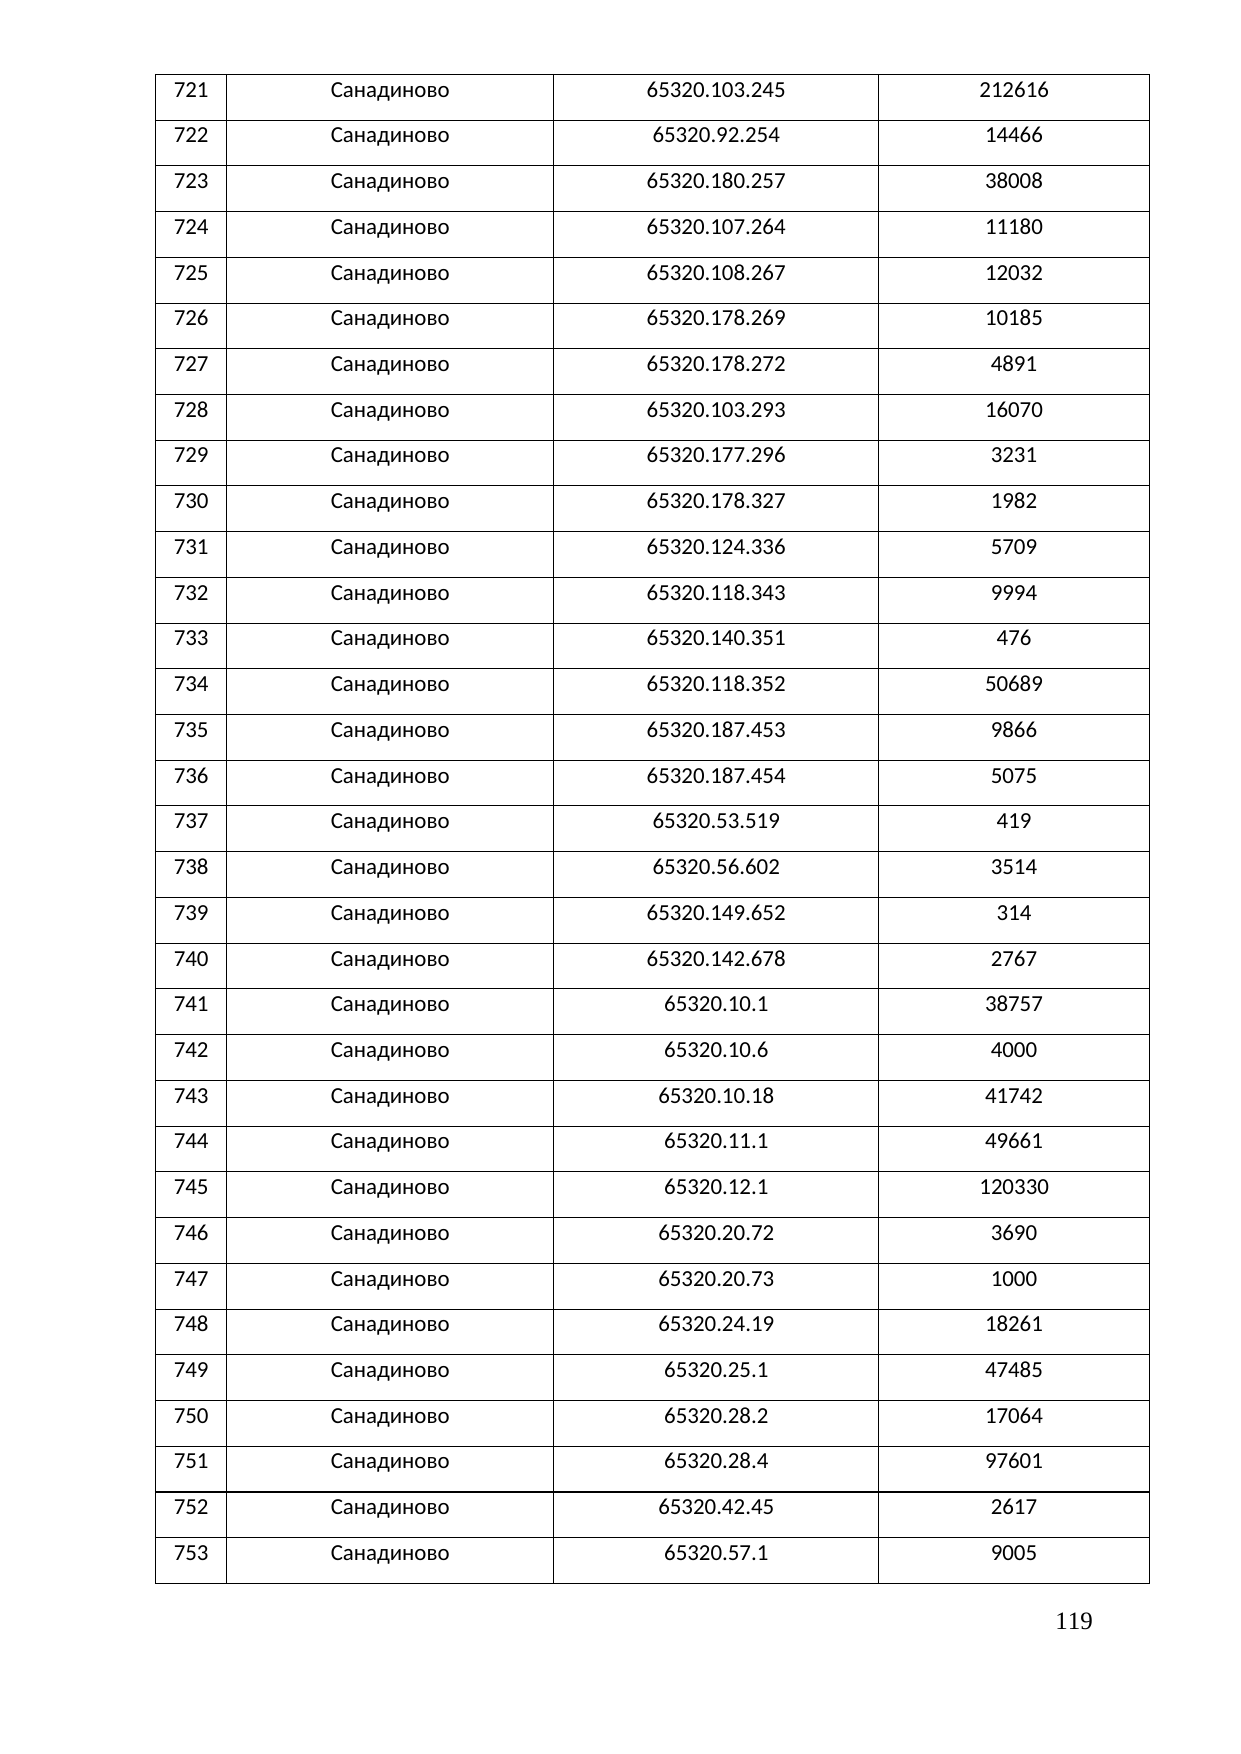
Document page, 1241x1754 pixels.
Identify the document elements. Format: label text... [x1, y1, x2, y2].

table_cell Санадиново [227, 669, 553, 714]
table_cell 65320.187.453 [554, 715, 878, 760]
table_cell 65320.187.454 [554, 761, 878, 805]
table_cell 65320.12.1 [554, 1172, 878, 1217]
table_cell 120330 [879, 1172, 1149, 1217]
table_cell 65320.56.602 [554, 852, 878, 897]
table_cell Санадиново [227, 441, 553, 485]
table_cell 65320.10.6 [554, 1035, 878, 1080]
table_cell 16070 [879, 395, 1149, 439]
table_cell 3514 [879, 852, 1149, 897]
table_cell Санадиново [227, 898, 553, 943]
table_cell Санадиново [227, 1264, 553, 1308]
table_cell 736 [156, 761, 226, 805]
table_cell Санадиново [227, 989, 553, 1034]
table_cell 9994 [879, 578, 1149, 622]
table_cell 729 [156, 441, 226, 485]
table_cell Санадиново [227, 761, 553, 805]
table_cell Санадиново [227, 1538, 553, 1583]
table_cell 727 [156, 349, 226, 394]
table_cell 735 [156, 715, 226, 760]
table_cell 97601 [879, 1447, 1149, 1491]
table_cell 65320.42.45 [554, 1493, 878, 1537]
table_cell 65320.178.327 [554, 486, 878, 531]
table_cell 9866 [879, 715, 1149, 760]
table_cell 730 [156, 486, 226, 531]
table_cell 65320.107.264 [554, 212, 878, 257]
table_cell 725 [156, 258, 226, 302]
table_cell 12032 [879, 258, 1149, 302]
table_cell 753 [156, 1538, 226, 1583]
table_cell 746 [156, 1218, 226, 1263]
table_cell 9005 [879, 1538, 1149, 1583]
table_cell 314 [879, 898, 1149, 943]
table_cell 3231 [879, 441, 1149, 485]
table_cell 65320.25.1 [554, 1355, 878, 1400]
table_cell 738 [156, 852, 226, 897]
table_cell 741 [156, 989, 226, 1034]
table_cell Санадиново [227, 1172, 553, 1217]
table_cell Санадиново [227, 944, 553, 988]
table_cell 740 [156, 944, 226, 988]
table_cell 65320.20.73 [554, 1264, 878, 1308]
table_cell 3690 [879, 1218, 1149, 1263]
table_cell 743 [156, 1081, 226, 1126]
table_cell 4000 [879, 1035, 1149, 1080]
table_cell 726 [156, 304, 226, 348]
table_cell 65320.10.1 [554, 989, 878, 1034]
table_cell 18261 [879, 1310, 1149, 1354]
table_cell 65320.24.19 [554, 1310, 878, 1354]
table_cell Санадиново [227, 852, 553, 897]
table_cell 14466 [879, 121, 1149, 165]
table_cell Санадиново [227, 1127, 553, 1171]
table_cell 65320.57.1 [554, 1538, 878, 1583]
table_cell 65320.118.343 [554, 578, 878, 622]
table_cell Санадиново [227, 806, 553, 851]
table_cell Санадиново [227, 258, 553, 302]
table_cell 1000 [879, 1264, 1149, 1308]
table_cell 11180 [879, 212, 1149, 257]
table_cell 5075 [879, 761, 1149, 805]
table_cell 65320.11.1 [554, 1127, 878, 1171]
table_cell 65320.103.245 [554, 75, 878, 119]
table_cell Санадиново [227, 304, 553, 348]
table_cell 737 [156, 806, 226, 851]
table_cell Санадиново [227, 1035, 553, 1080]
table_cell 65320.28.2 [554, 1401, 878, 1446]
table_cell Санадиново [227, 121, 553, 165]
table_cell 739 [156, 898, 226, 943]
table_cell 65320.20.72 [554, 1218, 878, 1263]
table_cell 751 [156, 1447, 226, 1491]
table_cell 65320.92.254 [554, 121, 878, 165]
table_cell Санадиново [227, 715, 553, 760]
table_cell 10185 [879, 304, 1149, 348]
table_cell 744 [156, 1127, 226, 1171]
table_cell 65320.180.257 [554, 166, 878, 211]
table_cell 65320.53.519 [554, 806, 878, 851]
table_cell Санадиново [227, 395, 553, 439]
table_cell 65320.108.267 [554, 258, 878, 302]
table_cell 65320.28.4 [554, 1447, 878, 1491]
table_cell 724 [156, 212, 226, 257]
table_cell 50689 [879, 669, 1149, 714]
table_cell Санадиново [227, 532, 553, 577]
table_cell 750 [156, 1401, 226, 1446]
table_cell 723 [156, 166, 226, 211]
table_cell 65320.177.296 [554, 441, 878, 485]
table_cell Санадиново [227, 1401, 553, 1446]
table_cell 65320.124.336 [554, 532, 878, 577]
table_cell 728 [156, 395, 226, 439]
table_cell Санадиново [227, 1218, 553, 1263]
table_cell 722 [156, 121, 226, 165]
table_cell Санадиново [227, 1355, 553, 1400]
table_cell 212616 [879, 75, 1149, 119]
table_cell Санадиново [227, 578, 553, 622]
table_cell Санадиново [227, 1310, 553, 1354]
table_cell 745 [156, 1172, 226, 1217]
table_cell 721 [156, 75, 226, 119]
table_cell 419 [879, 806, 1149, 851]
table_cell 38757 [879, 989, 1149, 1034]
table_cell Санадиново [227, 1447, 553, 1491]
table_cell 2617 [879, 1493, 1149, 1537]
table_cell Санадиново [227, 486, 553, 531]
table_cell 733 [156, 624, 226, 668]
table_cell 742 [156, 1035, 226, 1080]
table_cell Санадиново [227, 624, 553, 668]
table_cell Санадиново [227, 1493, 553, 1537]
table_cell 747 [156, 1264, 226, 1308]
table_cell 65320.149.652 [554, 898, 878, 943]
table_cell 732 [156, 578, 226, 622]
table_cell 17064 [879, 1401, 1149, 1446]
table_cell 38008 [879, 166, 1149, 211]
table_cell 49661 [879, 1127, 1149, 1171]
table_cell 476 [879, 624, 1149, 668]
table_cell 5709 [879, 532, 1149, 577]
table_cell 731 [156, 532, 226, 577]
table_cell 748 [156, 1310, 226, 1354]
table_cell 65320.140.351 [554, 624, 878, 668]
table_cell 65320.10.18 [554, 1081, 878, 1126]
table_cell Санадиново [227, 349, 553, 394]
table_cell Санадиново [227, 75, 553, 119]
table_cell 1982 [879, 486, 1149, 531]
table_cell 65320.118.352 [554, 669, 878, 714]
table_cell 2767 [879, 944, 1149, 988]
table_cell 65320.142.678 [554, 944, 878, 988]
table_cell Санадиново [227, 166, 553, 211]
table_cell 65320.178.272 [554, 349, 878, 394]
table_cell 749 [156, 1355, 226, 1400]
table_cell 41742 [879, 1081, 1149, 1126]
table_cell Санадиново [227, 1081, 553, 1126]
table_cell 65320.103.293 [554, 395, 878, 439]
table_cell 752 [156, 1493, 226, 1537]
table_cell 734 [156, 669, 226, 714]
table_cell 47485 [879, 1355, 1149, 1400]
table_cell 4891 [879, 349, 1149, 394]
table_cell 65320.178.269 [554, 304, 878, 348]
table_cell Санадиново [227, 212, 553, 257]
